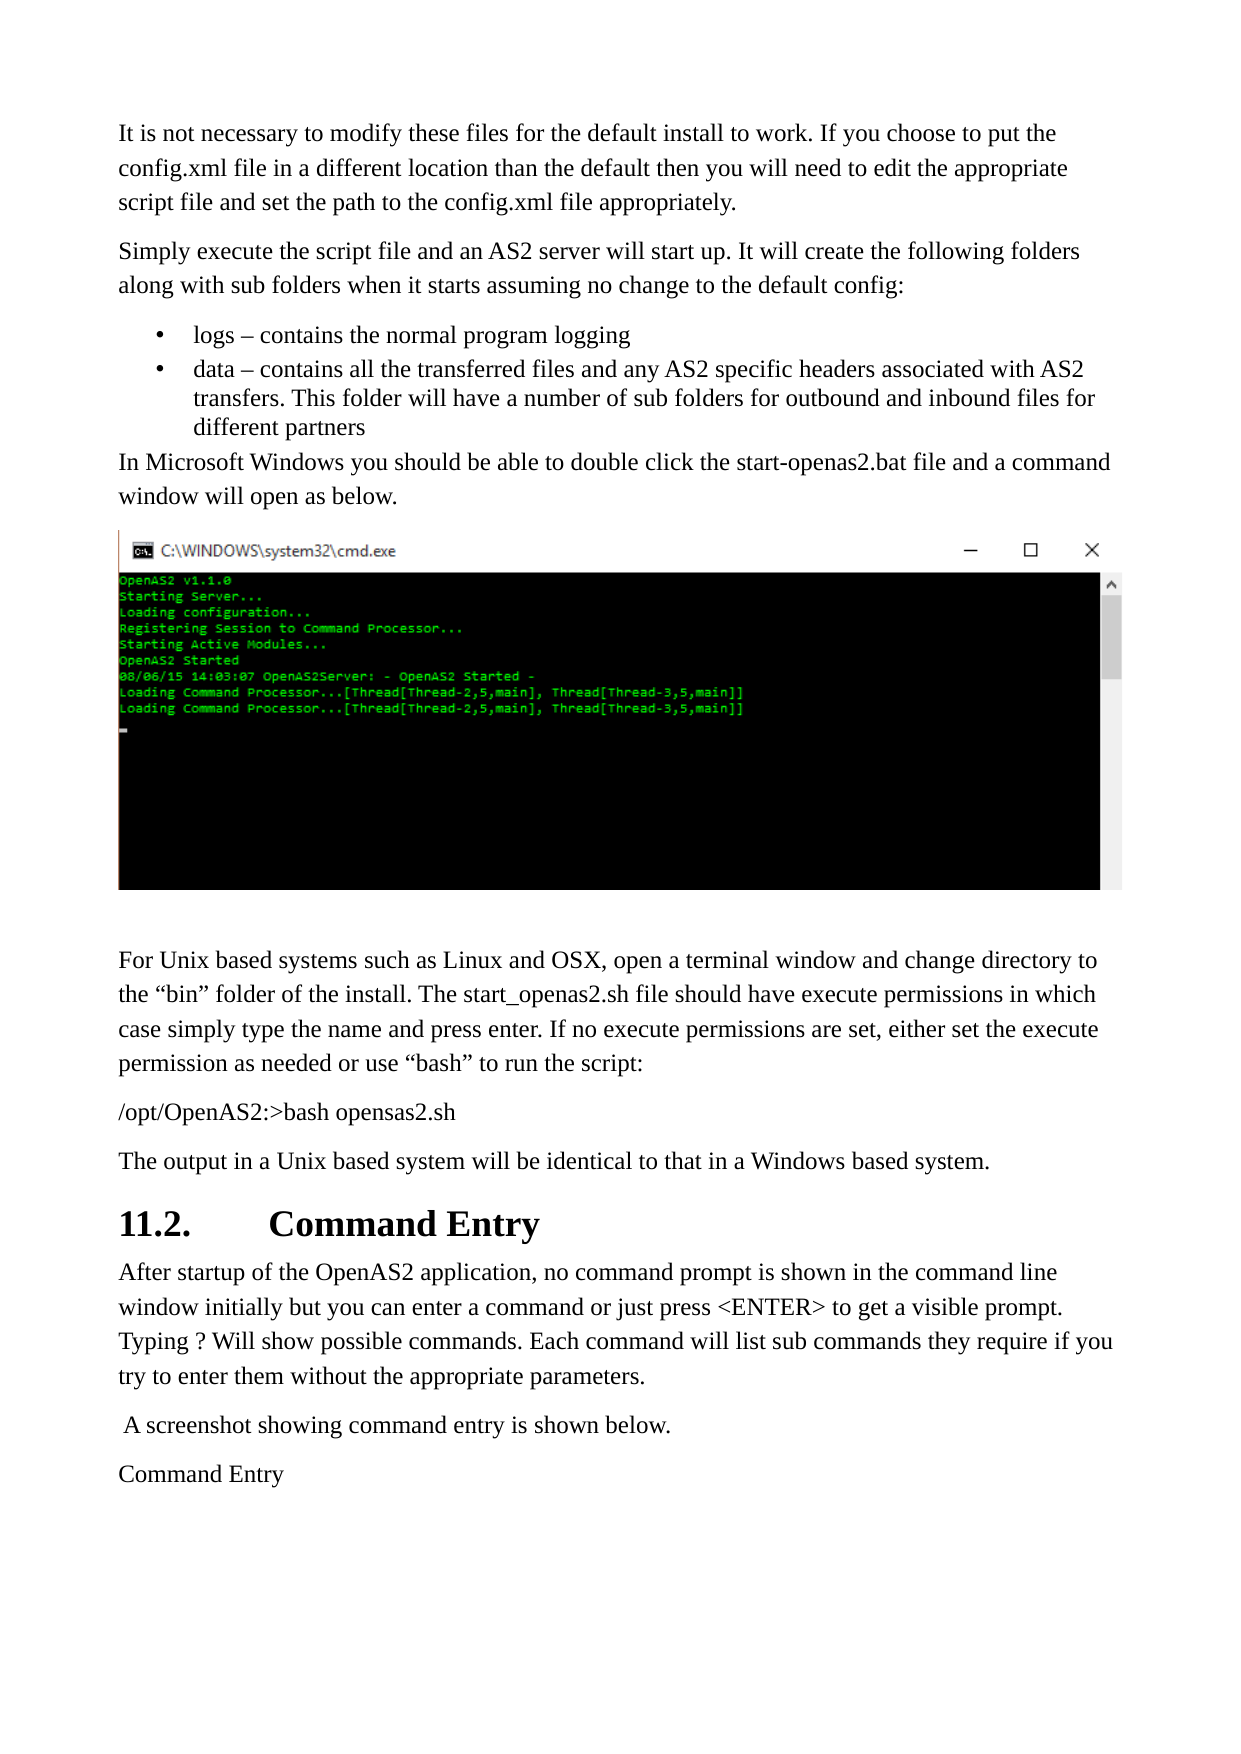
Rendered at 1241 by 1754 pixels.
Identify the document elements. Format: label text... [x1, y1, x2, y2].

list data – contains all the transferred files and any AS2 specific headers associated with AS2 transfers. This folder will have a number of sub folders for outbound and inbound files for different partners [156, 354, 1122, 441]
text In Microsoft Windows you should be able to double click the start-openas2.bat file and a command window will open as below. [118, 447, 1122, 510]
text The output in a Unix based system will be identical to that in a Windows based system. [118, 1146, 1122, 1175]
subtitle Command Entry [118, 1202, 1122, 1245]
text /opt/OpenAS2:>bash opensas2.sh [118, 1097, 1122, 1126]
text For Unix based systems such as Linux and OSX, open a terminal window and change directory to the “bin” folder of the install. The start_openas2.sh file should have execute permissions in which case simply type the name and press enter. If no execute permissions are set, either set the execute permission as needed or use “bash” to run the script: [118, 945, 1122, 1077]
text It is not necessary to modify these files for the default install to work. If you choose to put the config.xml file in a different location than the default then you will need to edit the appropriate script file and set the path to the config.xml file appropriately. [118, 118, 1122, 216]
text Command Entry [118, 1459, 1122, 1488]
text A screenshot showing command entry is shown below. [118, 1410, 1122, 1438]
text After startup of the OpenAS2 application, no command prompt is shown in the command line window initially but you can enter a command or just press <ENTER> to get a visible prompt. Typing ? Will show possible commands. Each command will list sub commands they require if you try to enter them without the appropriate parameters. [118, 1257, 1122, 1389]
text Simply execute the script file and an AS2 server will start up. It will create the following folders along with sub folders when it starts assuming no change to the default config: [118, 236, 1122, 299]
list logs – contains the normal program logging [156, 320, 1122, 348]
picture [118, 530, 1123, 890]
